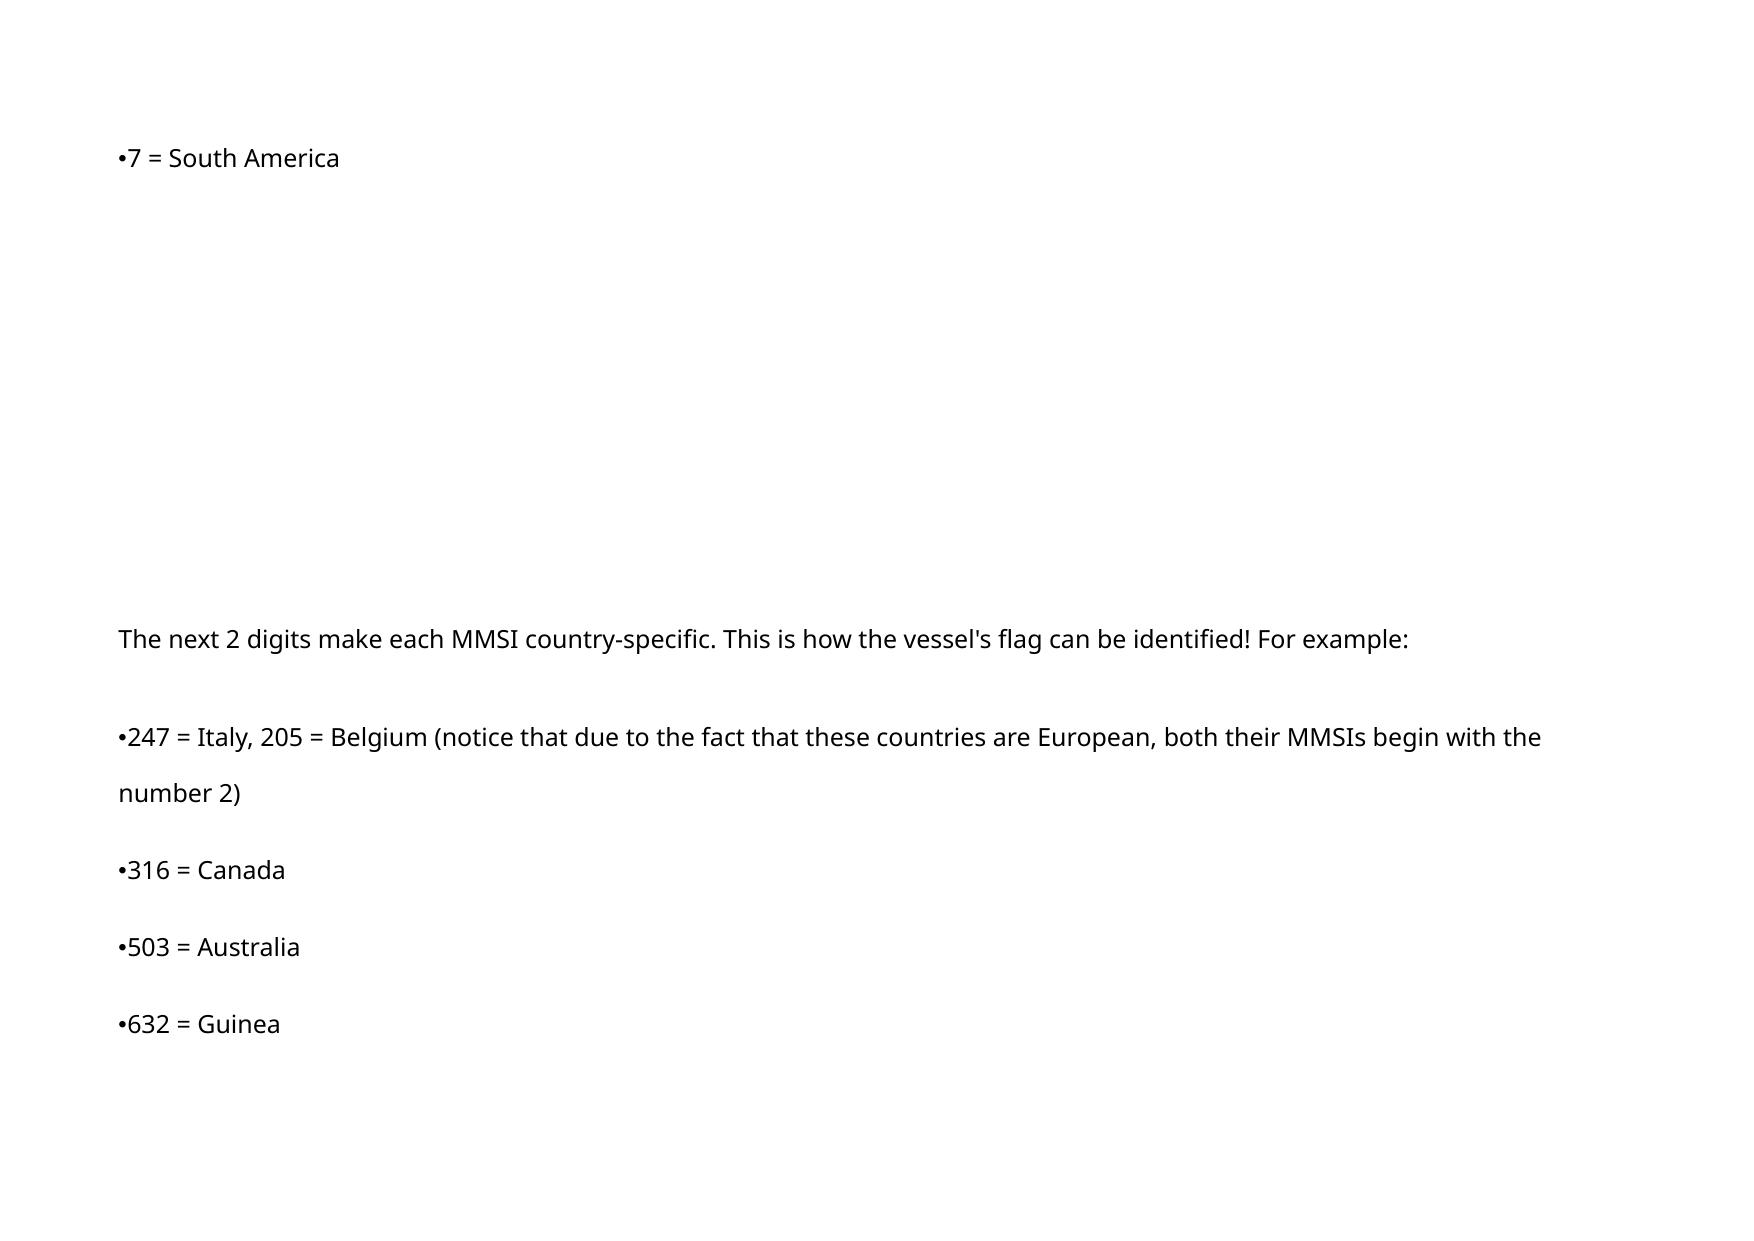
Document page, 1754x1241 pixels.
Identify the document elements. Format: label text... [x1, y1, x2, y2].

list 7 = South America [118, 118, 1636, 174]
list 632 = Guinea [118, 985, 1636, 1041]
text The next 2 digits make each MMSI country-specific. This is how the vessel's flag can be identified! For example: [118, 599, 1636, 656]
list 503 = Australia [118, 908, 1636, 964]
list 316 = Canada [118, 831, 1636, 887]
list 247 = Italy, 205 = Belgium (notice that due to the fact that these countries are European, both their MMSIs begin with the number 2) [118, 697, 1636, 810]
